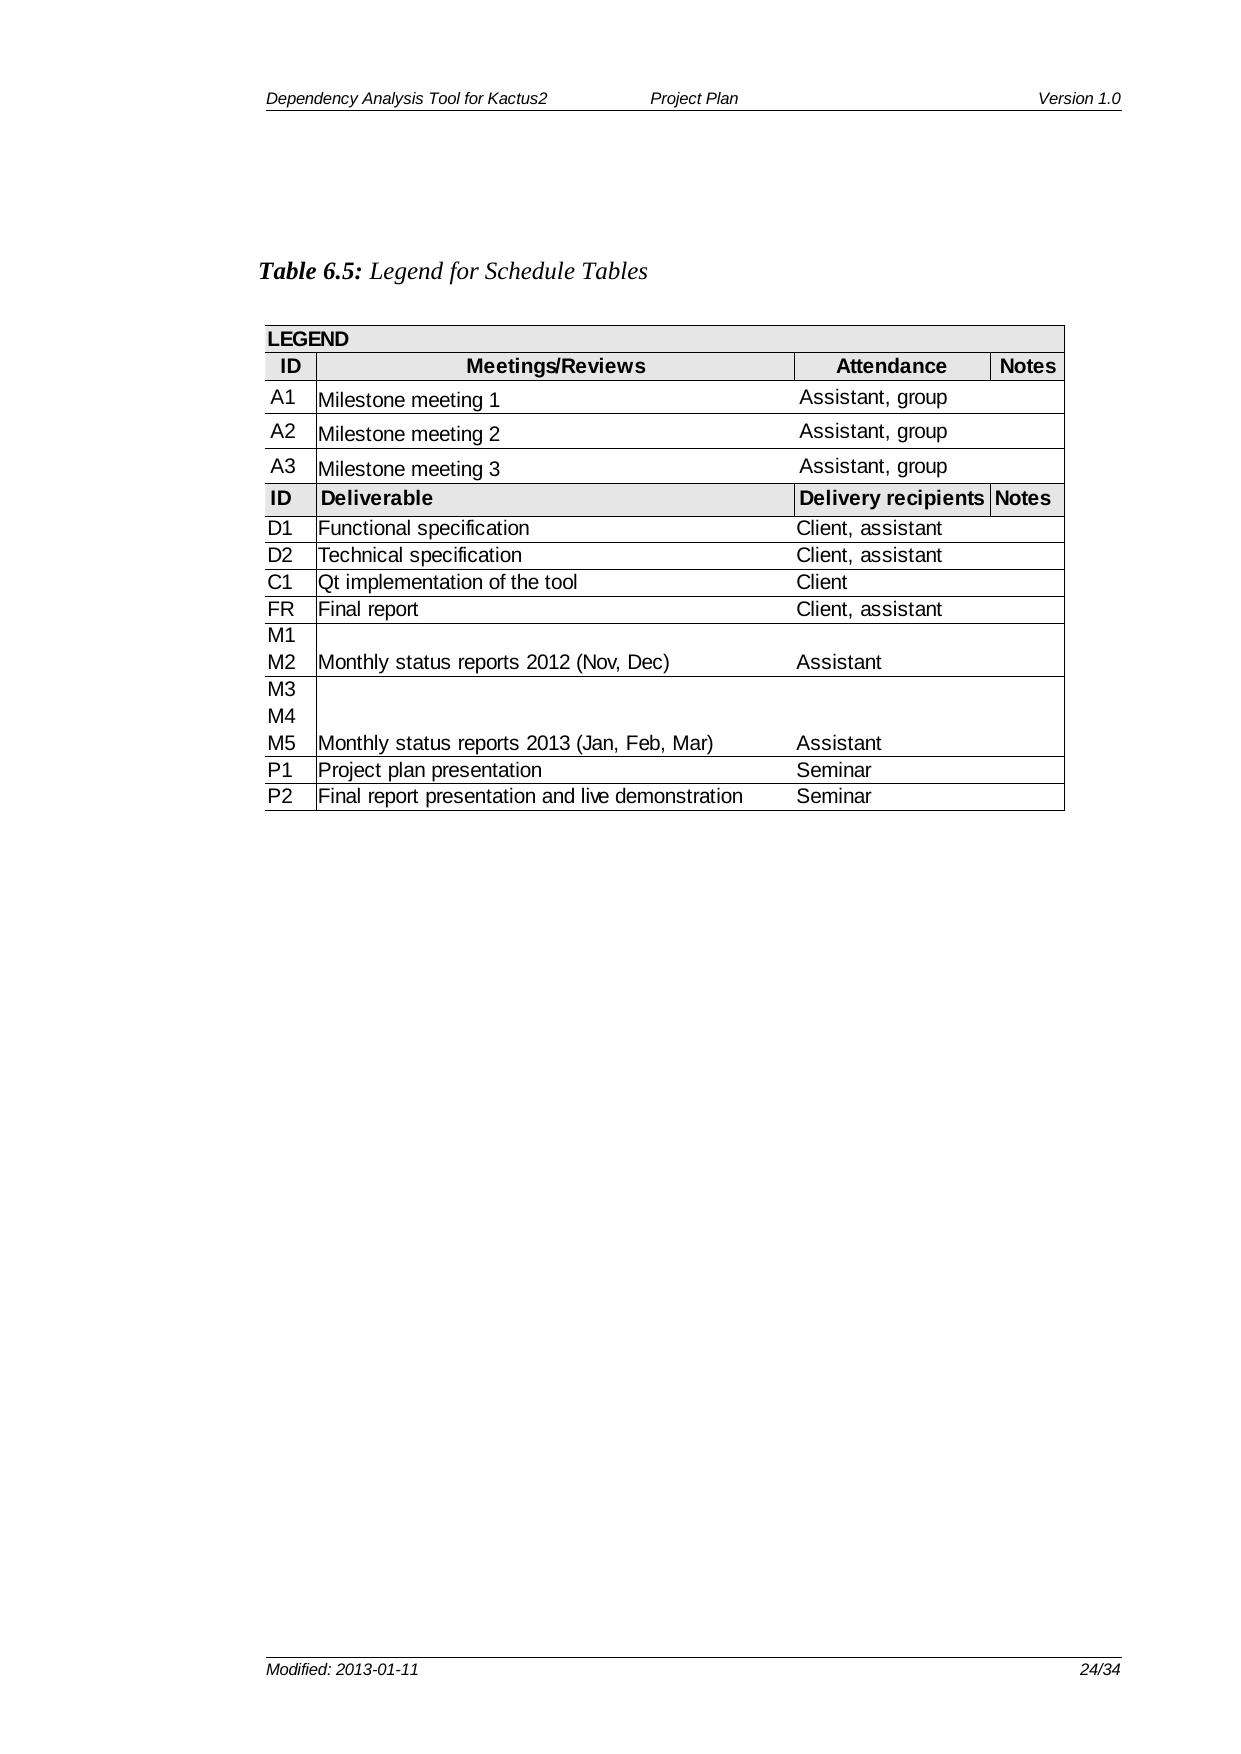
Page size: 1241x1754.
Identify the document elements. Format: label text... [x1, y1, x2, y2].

text Table 6.5: Legend for Schedule Tables [258, 256, 1060, 284]
